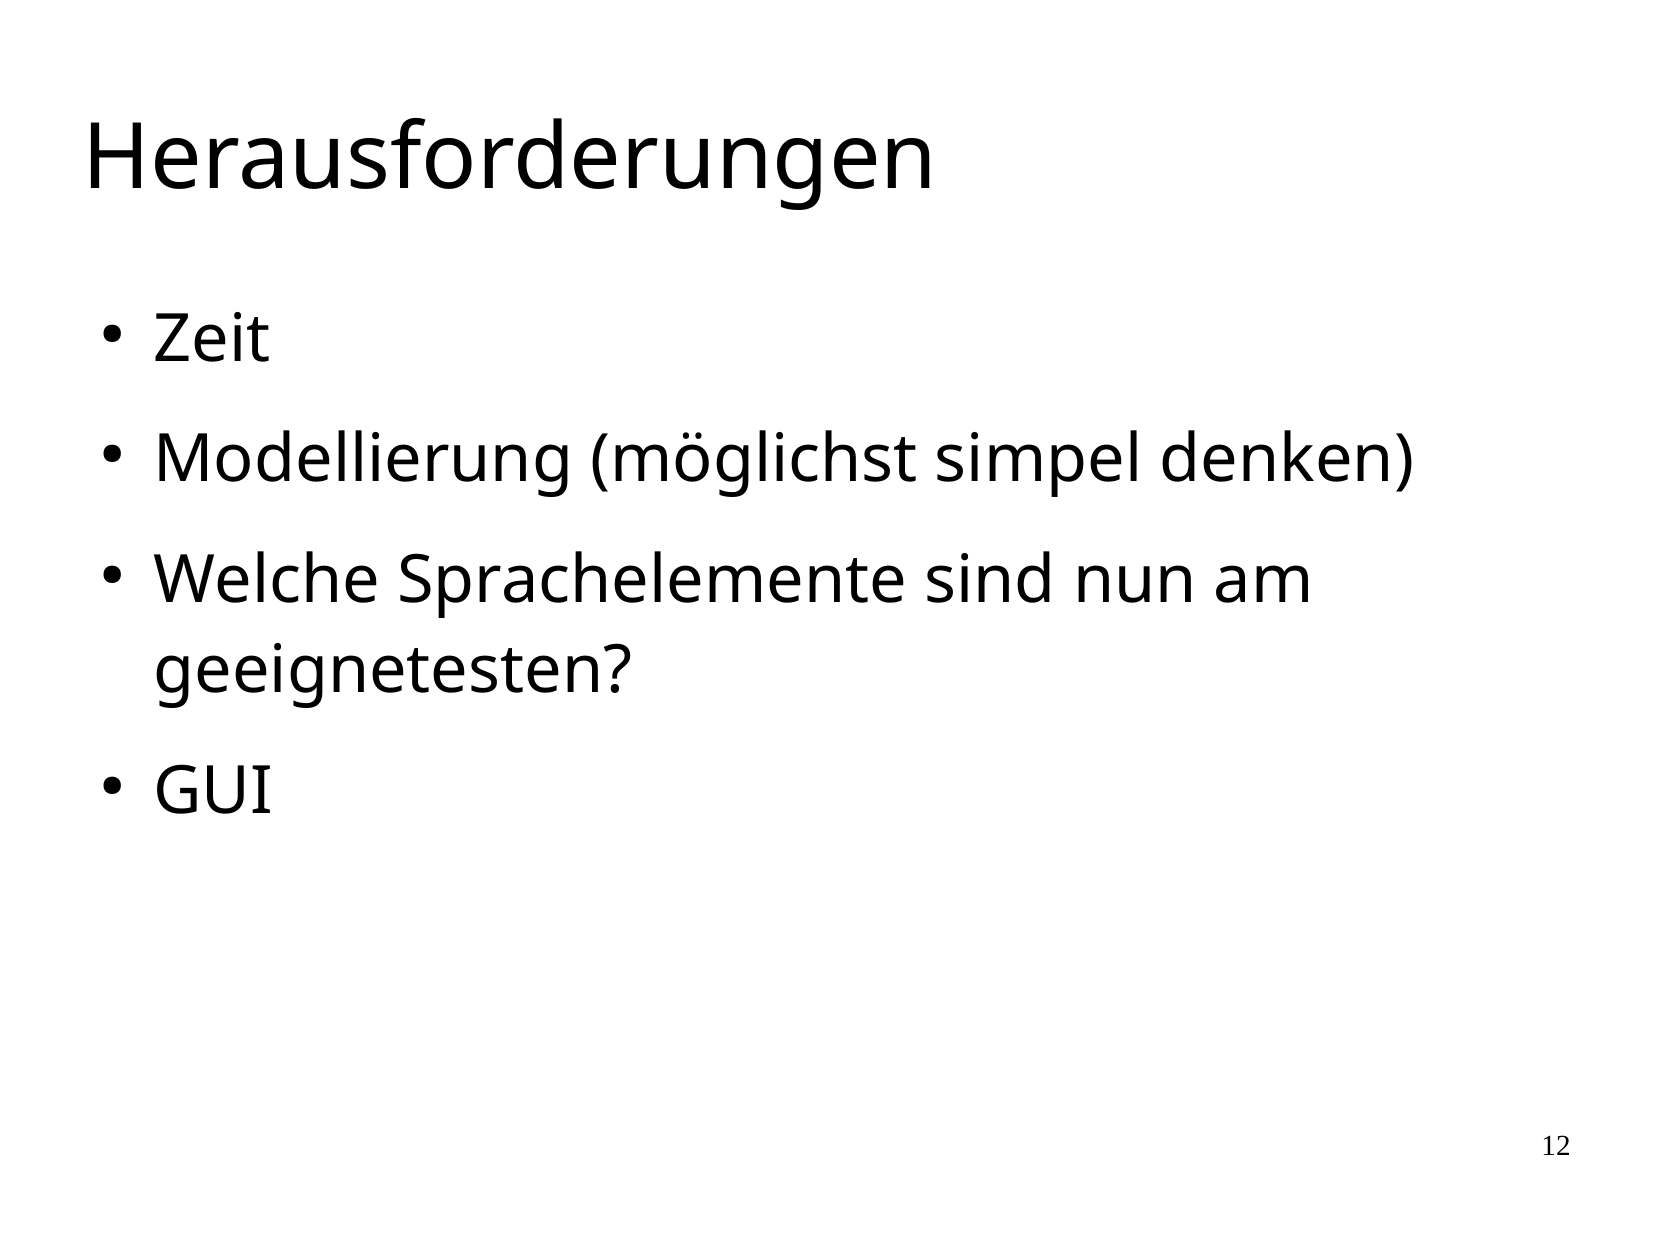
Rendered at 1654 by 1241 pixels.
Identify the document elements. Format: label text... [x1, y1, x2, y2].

list Zeit Modellierung (möglichst simpel denken) Welche Sprachelemente sind nun am geeignetesten? GUI [82, 290, 1571, 1010]
title Herausforderungen [82, 49, 1571, 257]
